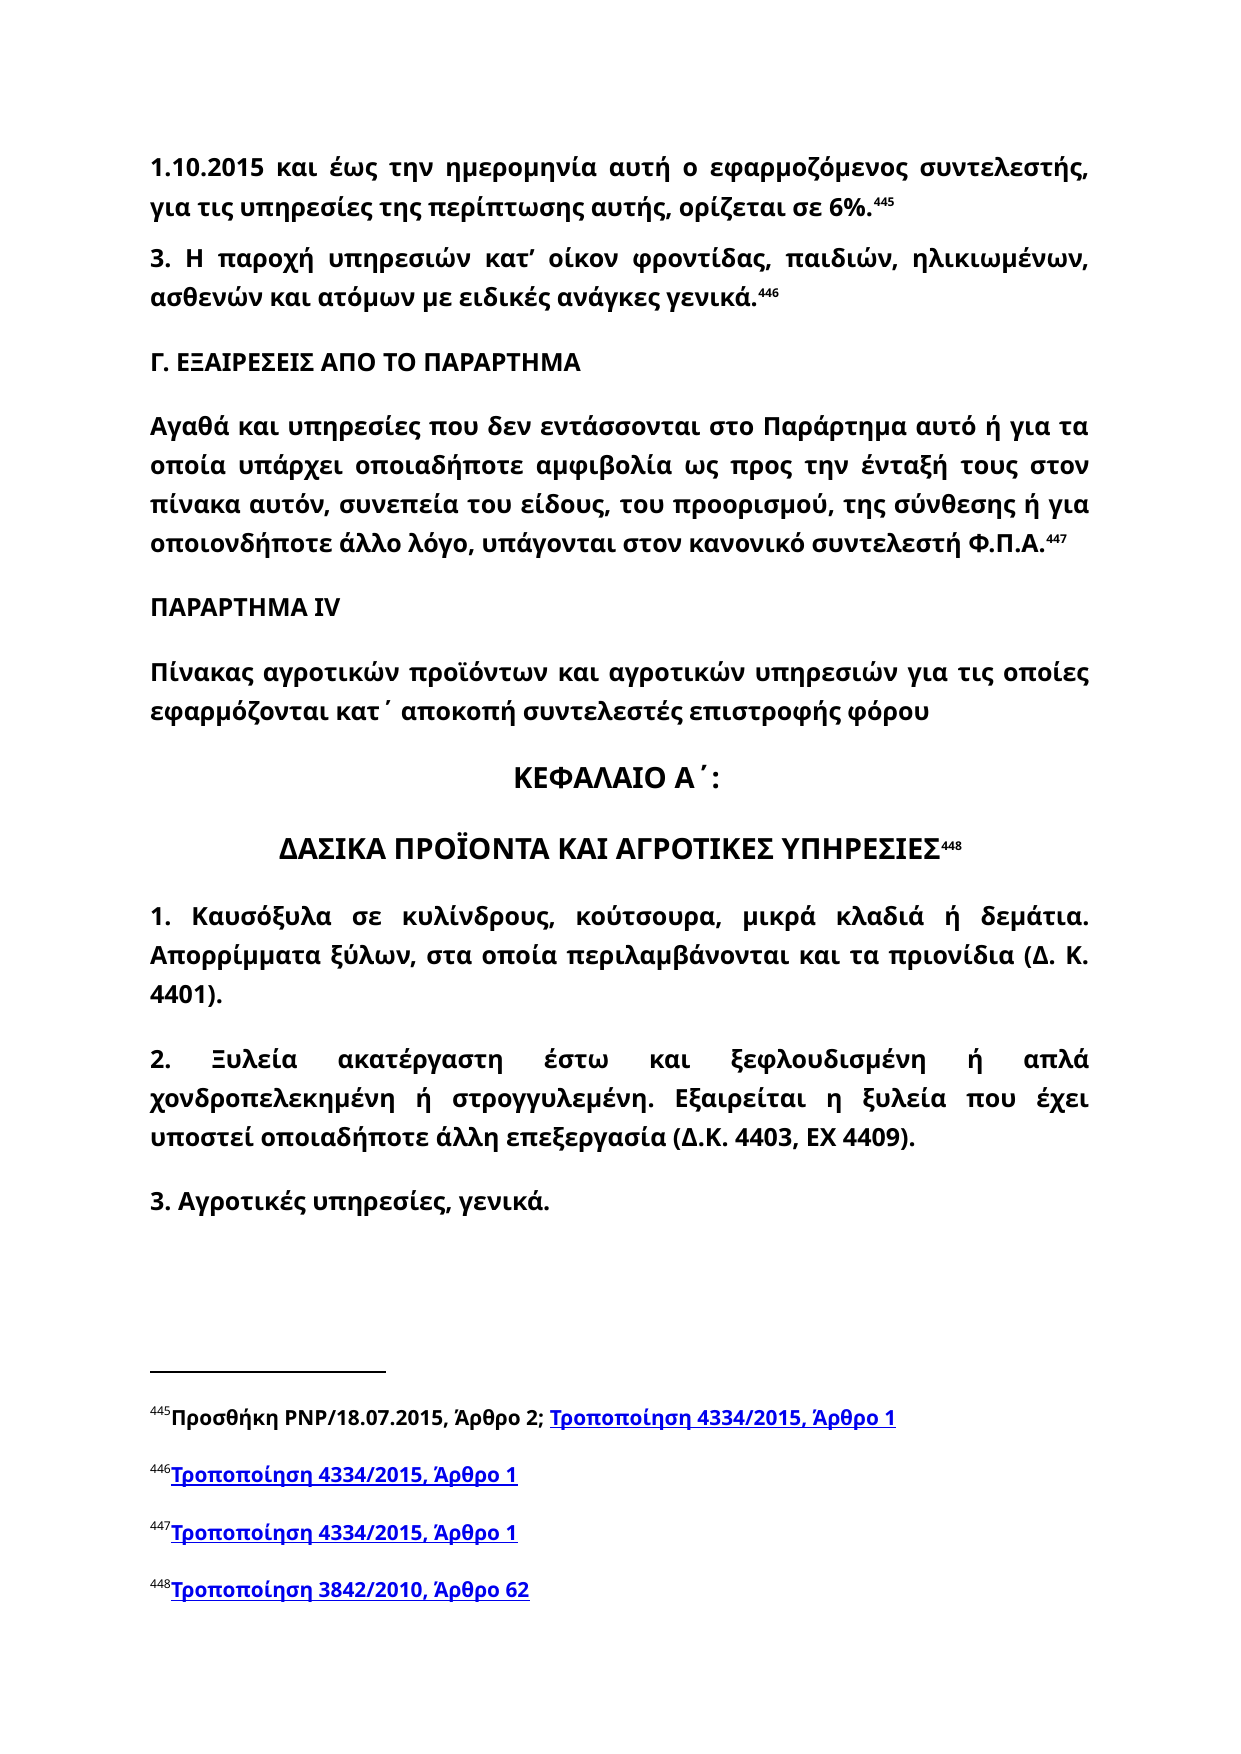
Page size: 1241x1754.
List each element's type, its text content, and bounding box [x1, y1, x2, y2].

text Προσθήκη PNP/18.07.2015, Άρθρο 2; Τροποποίηση 4334/2015, Άρθρο 1 [150, 1403, 1090, 1431]
text 1. Καυσόξυλα σε κυλίνδρους, κούτσουρα, μικρά κλαδιά ή δεμάτια. Απορρίμματα ξύλων, στα οποία περιλαμβάνονται και τα πριονίδια (Δ. Κ. 4401). [150, 899, 1090, 1011]
text Γ. ΕΞΑΙΡΕΣΕΙΣ ΑΠΟ ΤΟ ΠΑΡΑΡΤΗΜΑ [150, 344, 1090, 378]
text Πίνακας αγροτικών προϊόντων και αγροτικών υπηρεσιών για τις οποίες εφαρμόζονται κατ΄ αποκοπή συντελεστές επιστροφής φόρου [150, 654, 1090, 727]
text ΠΑΡΑΡΤΗΜΑ IV [150, 590, 1090, 624]
subtitle ΚΕΦΑΛΑΙΟ Α΄: [150, 757, 1090, 797]
text 3. Η παροχή υπηρεσιών κατ’ οίκον φροντίδας, παιδιών, ηλικιωμένων, ασθενών και ατόμων με ειδικές ανάγκες γενικά. [150, 241, 1090, 314]
text 3. Αγροτικές υπηρεσίες, γενικά. [150, 1184, 1090, 1218]
text Αγαθά και υπηρεσίες που δεν εντάσσονται στο Παράρτημα αυτό ή για τα οποία υπάρχει οποιαδήποτε αμφιβολία ως προς την ένταξή τους στον πίνακα αυτόν, συνεπεία του είδους, του προορισμού, της σύνθεσης ή για οποιονδήποτε άλλο λόγο, υπάγονται στον κανονικό συντελεστή Φ.Π.Α. [150, 408, 1090, 560]
subtitle ΔΑΣΙΚΑ ΠΡΟΪΟΝΤΑ ΚΑΙ ΑΓΡΟΤΙΚΕΣ ΥΠΗΡΕΣΙΕΣ [150, 828, 1090, 868]
text Τροποποίηση 4334/2015, Άρθρο 1 [150, 1518, 1090, 1546]
text 2. Ξυλεία ακατέργαστη έστω και ξεφλουδισμένη ή απλά χονδροπελεκημένη ή στρογγυλεμένη. Εξαιρείται η ξυλεία που έχει υποστεί οποιαδήποτε άλλη επεξεργασία (Δ.Κ. 4403, ΕΧ 4409). [150, 1041, 1090, 1154]
text 1.10.2015 και έως την ημερομηνία αυτή ο εφαρμοζόμενος συντελεστής, για τις υπηρεσίες της περίπτωσης αυτής, ορίζεται σε 6%. [150, 150, 1090, 223]
text Τροποποίηση 4334/2015, Άρθρο 1 [150, 1460, 1090, 1489]
text Τροποποίηση 3842/2010, Άρθρο 62 [150, 1576, 1090, 1604]
